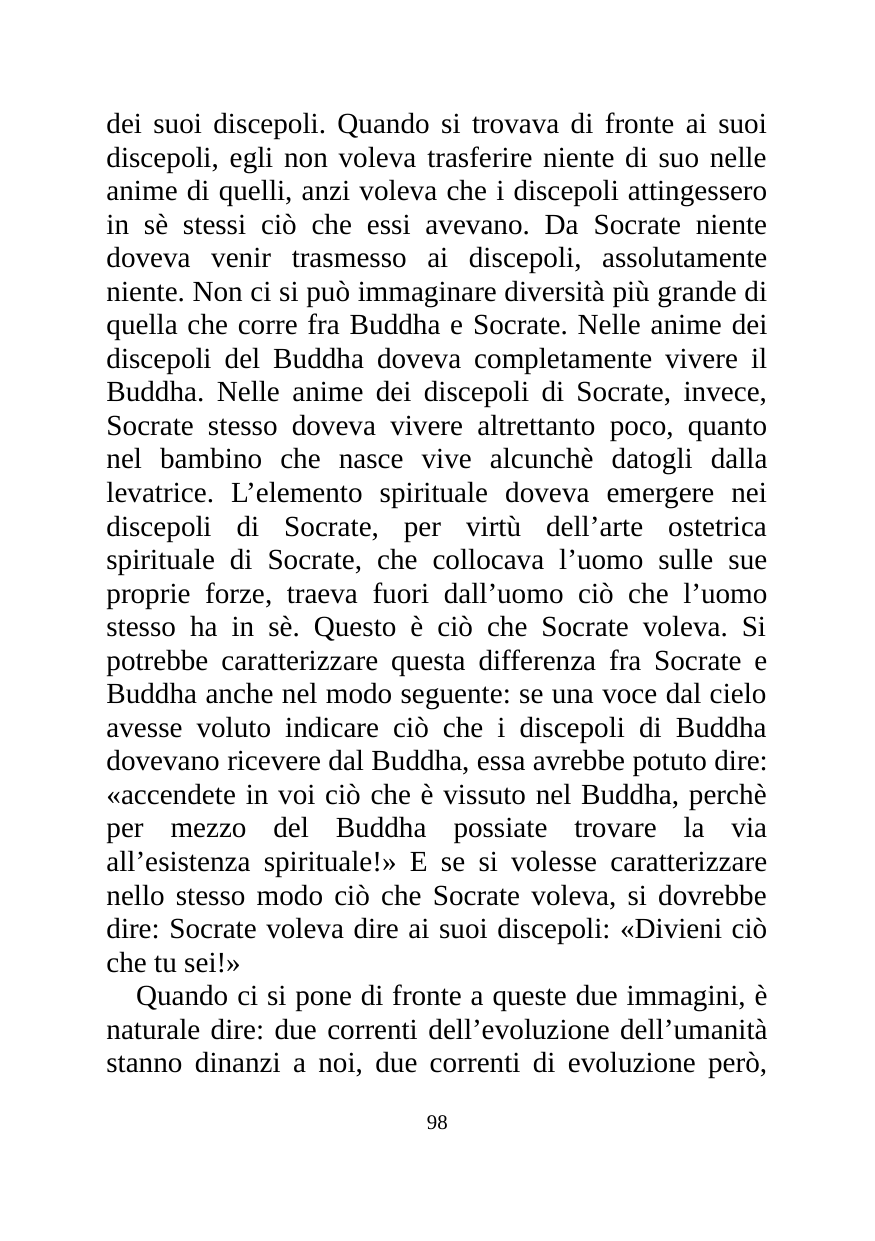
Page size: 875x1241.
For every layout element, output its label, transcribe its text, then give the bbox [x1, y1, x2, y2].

text dei suoi discepoli. Quando si trovava di fronte ai suoi discepoli, egli non voleva trasferire niente di suo nelle anime di quelli, anzi voleva che i discepoli attingessero in sè stessi ciò che essi avevano. Da Socrate niente doveva venir trasmesso ai discepoli, assolutamente niente. Non ci si può immaginare diversità più grande di quella che corre fra Buddha e Socrate. Nelle anime dei discepoli del Buddha doveva completamente vivere il Buddha. Nelle anime dei discepoli di Socrate, invece, Socrate stesso doveva vivere altrettanto poco, quanto nel bambino che nasce vive alcunchè datogli dalla levatrice. L’elemento spirituale doveva emergere nei discepoli di Socrate, per virtù dell’arte ostetrica spirituale di Socrate, che collocava l’uomo sulle sue proprie forze, traeva fuori dall’uomo ciò che l’uomo stesso ha in sè. Questo è ciò che Socrate voleva. Si potrebbe caratterizzare questa differenza fra Socrate e Buddha anche nel modo seguente: se una voce dal cielo avesse voluto indicare ciò che i discepoli di Buddha dovevano ricevere dal Buddha, essa avrebbe potuto dire: «accendete in voi ciò che è vissuto nel Buddha, perchè per mezzo del Buddha possiate trovare la via all’esistenza spirituale!» E se si volesse caratterizzare nello stesso modo ciò che Socrate voleva, si dovrebbe dire: Socrate voleva dire ai suoi discepoli: «Divieni ciò che tu sei!» [106, 106, 768, 978]
text Quando ci si pone di fronte a queste due immagini, è naturale dire: due correnti dell’evoluzione dell’umanità stanno dinanzi a noi, due correnti di evoluzione però, [106, 978, 768, 1079]
